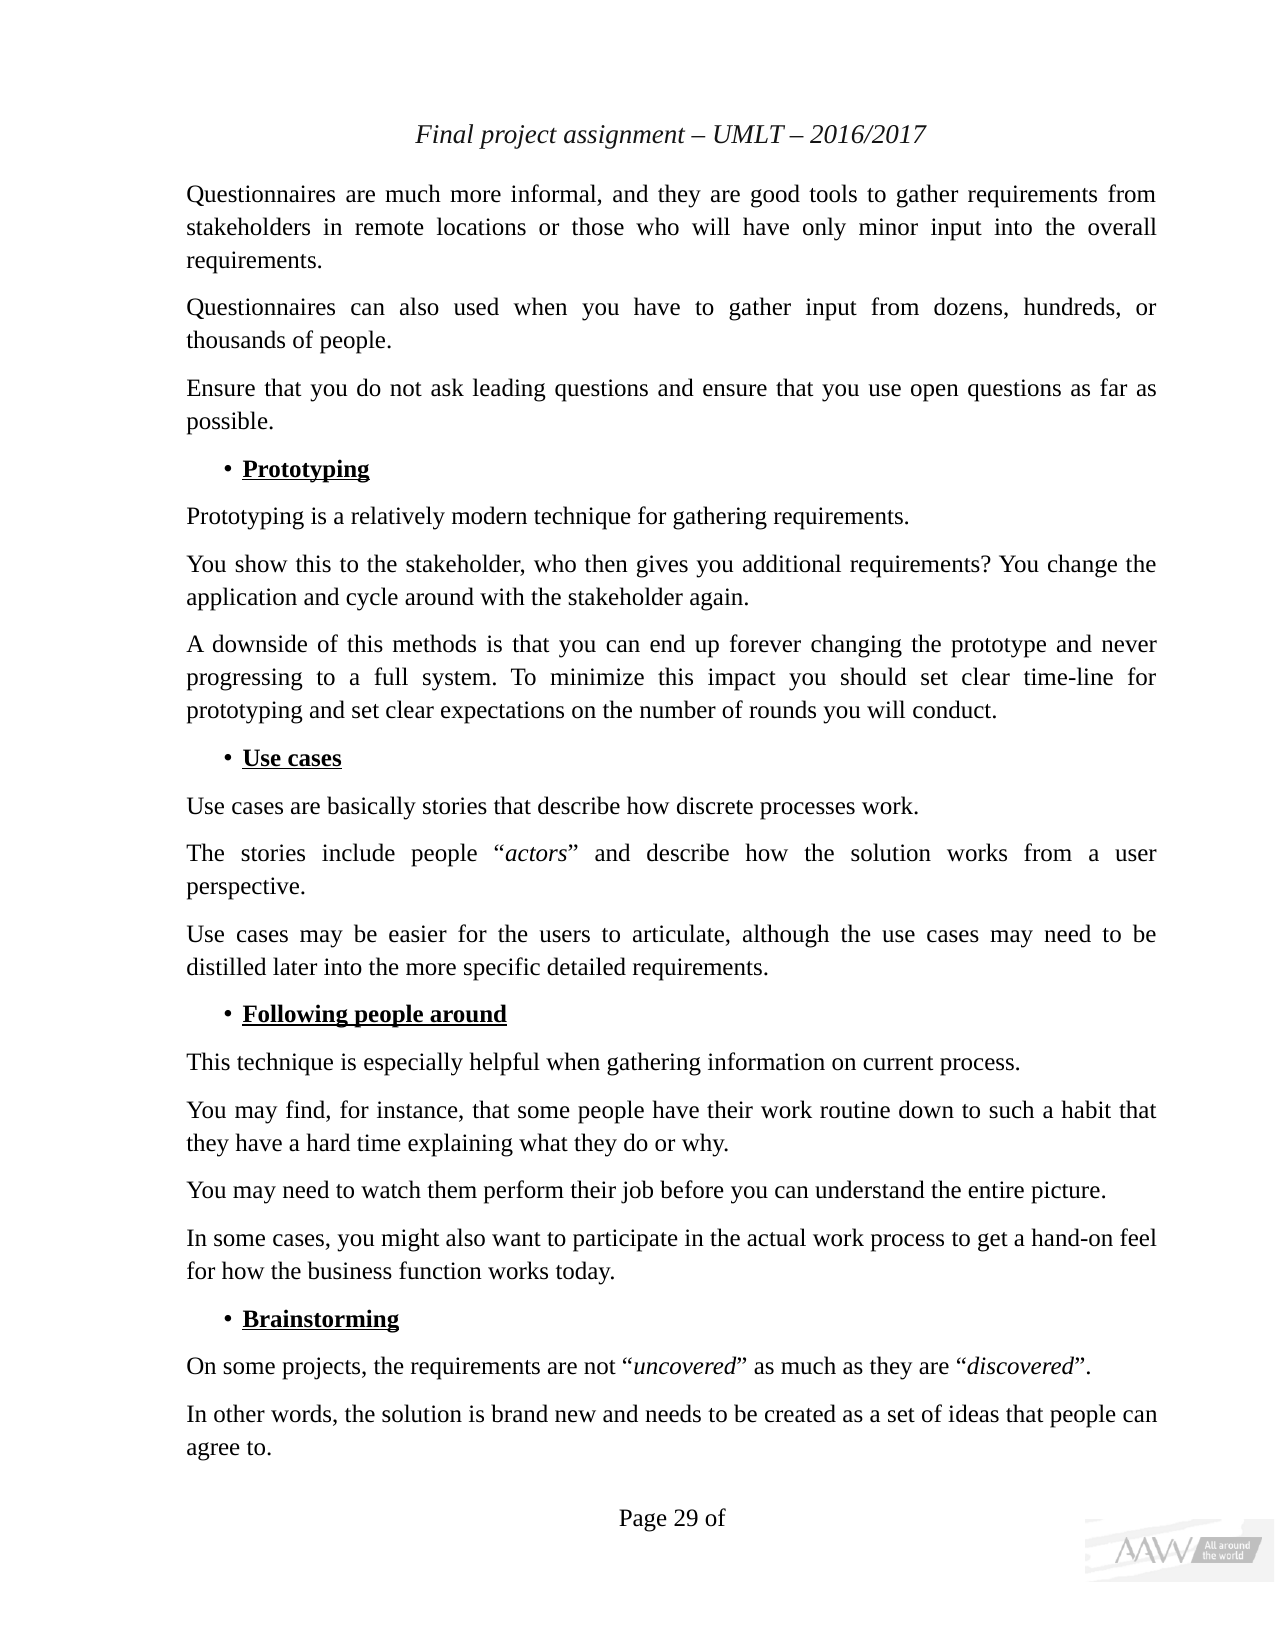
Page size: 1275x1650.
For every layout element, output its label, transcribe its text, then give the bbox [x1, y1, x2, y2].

text Ensure that you do not ask leading questions and ensure that you use open questions as far as possible. [186, 373, 1158, 435]
text Use cases may be easier for the users to articulate, although the use cases may need to be distilled later into the more specific detailed requirements. [186, 919, 1158, 981]
text Prototyping is a relatively modern technique for gathering requirements. [186, 501, 1158, 530]
text This technique is especially helpful when gathering information on current process. [186, 1047, 1158, 1076]
text Questionnaires can also used when you have to gather input from dozens, hundreds, or thousands of people. [186, 292, 1158, 354]
text In other words, the solution is brand new and needs to be created as a set of ideas that people can agree to. [186, 1399, 1158, 1461]
list Brainstorming [223, 1304, 1158, 1332]
list Following people around [223, 999, 1158, 1028]
text You may find, for instance, that some people have their work routine down to such a habit that they have a hard time explaining what they do or why. [186, 1095, 1158, 1157]
picture [1085, 1519, 1275, 1582]
text Use cases are basically stories that describe how discrete processes work. [186, 791, 1158, 819]
list Use cases [223, 743, 1158, 772]
text In some cases, you might also want to participate in the actual work process to get a hand-on feel for how the business function works today. [186, 1223, 1158, 1285]
text On some projects, the requirements are not “uncovered” as much as they are “discovered”. [186, 1351, 1158, 1380]
text The stories include people “actors” and describe how the solution works from a user perspective. [186, 838, 1158, 900]
text You may need to watch them perform their job before you can understand the entire picture. [186, 1175, 1158, 1204]
text Questionnaires are much more informal, and they are good tools to gather requirements from stakeholders in remote locations or those who will have only minor input into the overall requirements. [186, 179, 1158, 273]
list Prototyping [223, 454, 1158, 482]
text A downside of this methods is that you can end up forever changing the prototype and never progressing to a full system. To minimize this impact you should set clear time-line for prototyping and set clear expectations on the number of rounds you will conduct. [186, 629, 1158, 724]
text You show this to the stakeholder, who then gives you additional requirements? You change the application and cycle around with the stakeholder again. [186, 549, 1158, 611]
